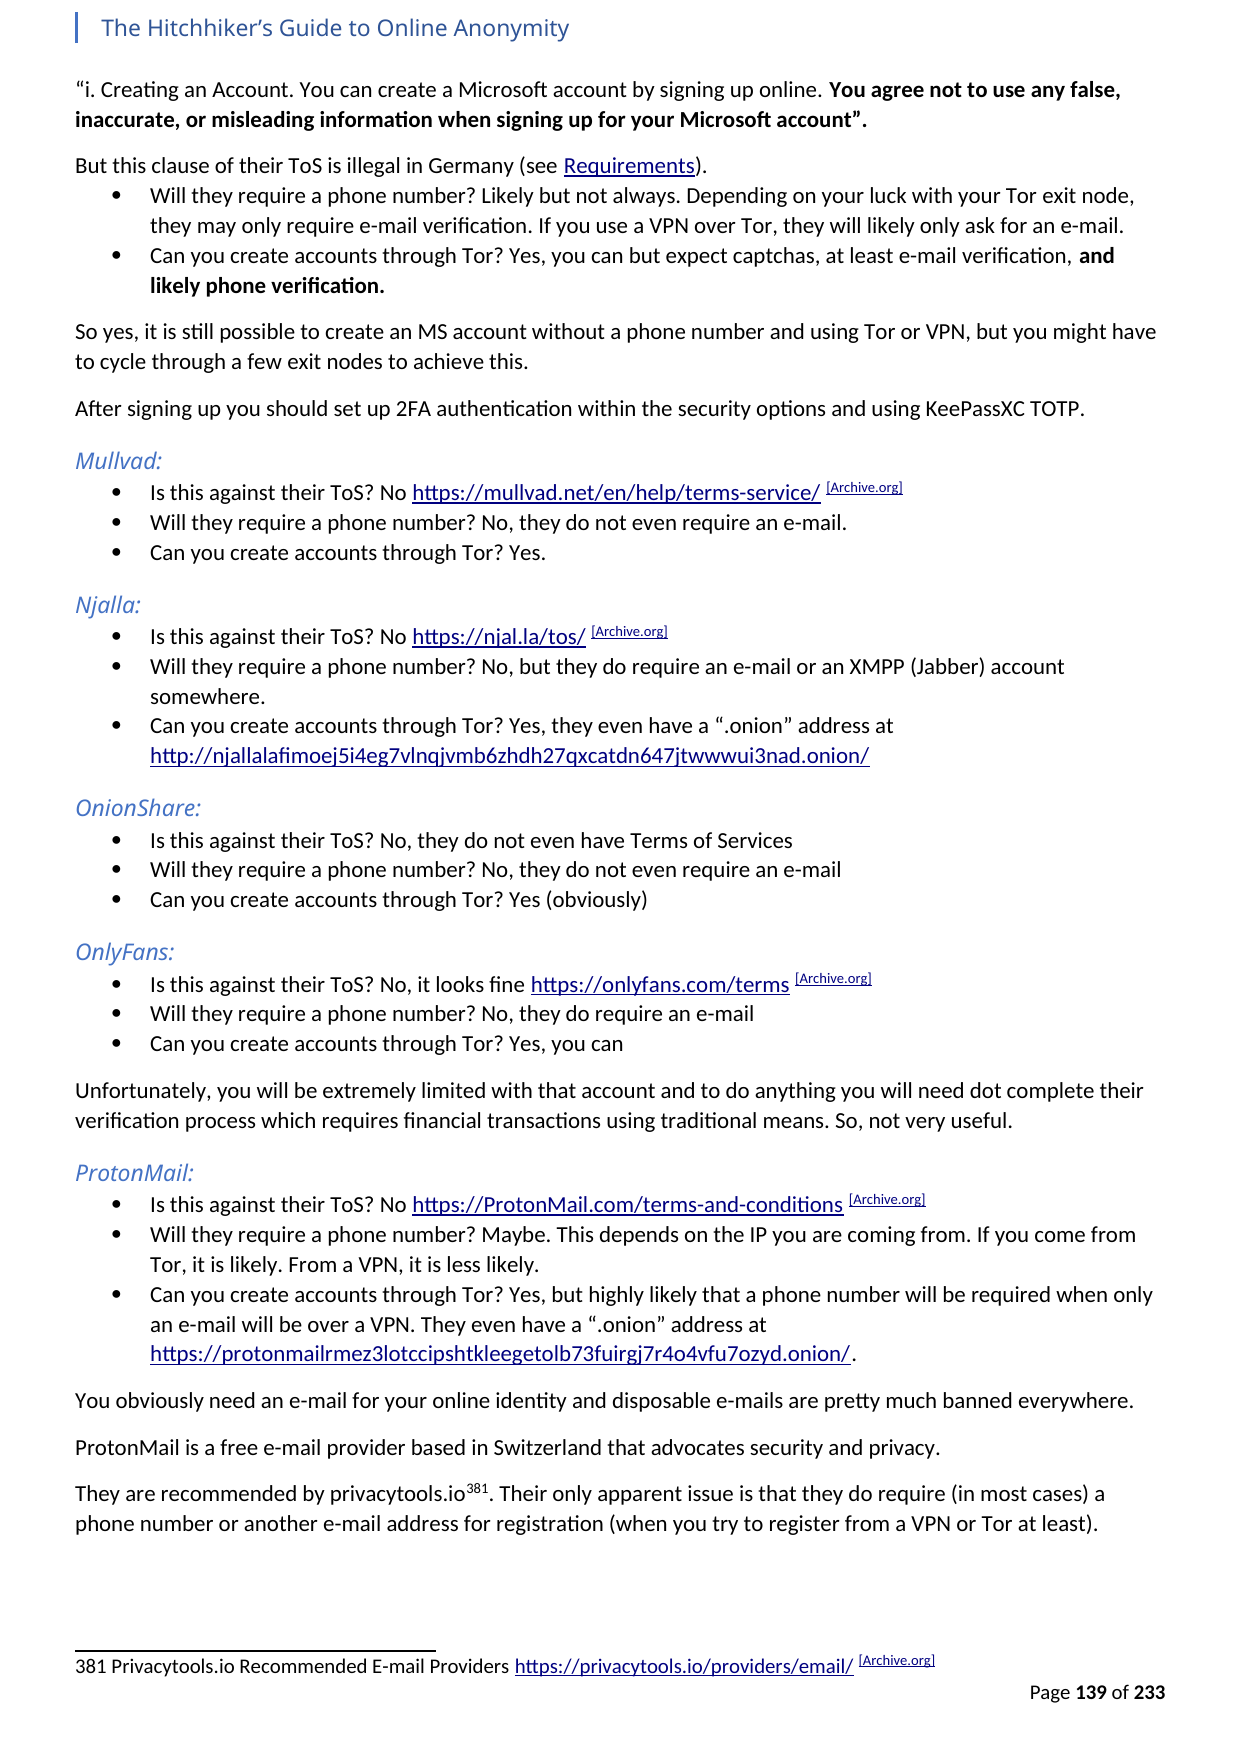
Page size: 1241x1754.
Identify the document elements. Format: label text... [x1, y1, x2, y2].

text You obviously need an e-mail for your online identity and disposable e-mails are pretty much banned everywhere. [75, 1386, 1165, 1414]
list Can you create accounts through Tor? Yes (obviously) [112, 886, 1165, 913]
list Will they require a phone number? No, they do require an e-mail [112, 999, 1165, 1028]
text But this clause of their ToS is illegal in Germany (see Requirements). [75, 151, 1165, 179]
list Will they require a phone number? No, but they do require an e-mail or an XMPP (Jabber) account somewhere. [112, 652, 1165, 710]
subtitle Mullvad: [75, 444, 1165, 476]
list Will they require a phone number? Maybe. This depends on the IP you are coming from. If you come from Tor, it is likely. From a VPN, it is less likely. [112, 1220, 1165, 1278]
text They are recommended by privacytools.io. Their only apparent issue is that they do require (in most cases) a phone number or another e-mail address for registration (when you try to register from a VPN or Tor at least). [75, 1479, 1165, 1537]
text So yes, it is still possible to create an MS account without a phone number and using Tor or VPN, but you might have to cycle through a few exit nodes to achieve this. [75, 317, 1165, 375]
list Will they require a phone number? No, they do not even require an e-mail [112, 856, 1165, 884]
list Can you create accounts through Tor? Yes, you can but expect captchas, at least e-mail verification, and likely phone verification. [112, 241, 1165, 299]
text Unfortunately, you will be extremely limited with that account and to do anything you will need dot complete their verification process which requires financial transactions using traditional means. So, not very useful. [75, 1076, 1165, 1134]
list Can you create accounts through Tor? Yes, they even have a “.onion” address at http://njallalafimoej5i4eg7vlnqjvmb6zhdh27qxcatdn647jtwwwui3nad.onion/ [112, 712, 1165, 769]
list Will they require a phone number? Likely but not always. Depending on your luck with your Tor exit node, they may only require e-mail verification. If you use a VPN over Tor, they will likely only ask for an e-mail. [112, 181, 1165, 239]
list Is this against their ToS? No, it looks fine https://onlyfans.com/terms [Archive.org] [112, 970, 1165, 998]
subtitle OnlyFans: [75, 936, 1165, 967]
text “i. Creating an Account. You can create a Microsoft account by signing up online. You agree not to use any false, inaccurate, or misleading information when signing up for your Microsoft account”. [75, 75, 1165, 133]
list Can you create accounts through Tor? Yes. [112, 538, 1165, 566]
list Is this against their ToS? No, they do not even have Terms of Services [112, 826, 1165, 854]
list Will they require a phone number? No, they do not even require an e-mail. [112, 508, 1165, 536]
text Privacytools.io Recommended E-mail Providers https://privacytools.io/providers/email/ [Archive.org] [75, 1651, 1165, 1679]
list Is this against their ToS? No https://mullvad.net/en/help/terms-service/ [Archive.org] [112, 478, 1165, 506]
text ProtonMail is a free e-mail provider based in Switzerland that advocates security and privacy. [75, 1433, 1165, 1461]
subtitle Njalla: [75, 588, 1165, 620]
subtitle OnionShare: [75, 792, 1165, 823]
text After signing up you should set up 2FA authentication within the security options and using KeePassXC TOTP. [75, 394, 1165, 422]
list Can you create accounts through Tor? Yes, you can [112, 1029, 1165, 1057]
subtitle ProtonMail: [75, 1157, 1165, 1188]
list Can you create accounts through Tor? Yes, but highly likely that a phone number will be required when only an e-mail will be over a VPN. They even have a “.onion” address at https://protonmailrmez3lotccipshtkleegetolb73fuirgj7r4o4vfu7ozyd.onion/. [112, 1280, 1165, 1368]
list Is this against their ToS? No https://ProtonMail.com/terms-and-conditions [Archive.org] [112, 1190, 1165, 1218]
list Is this against their ToS? No https://njal.la/tos/ [Archive.org] [112, 622, 1165, 650]
